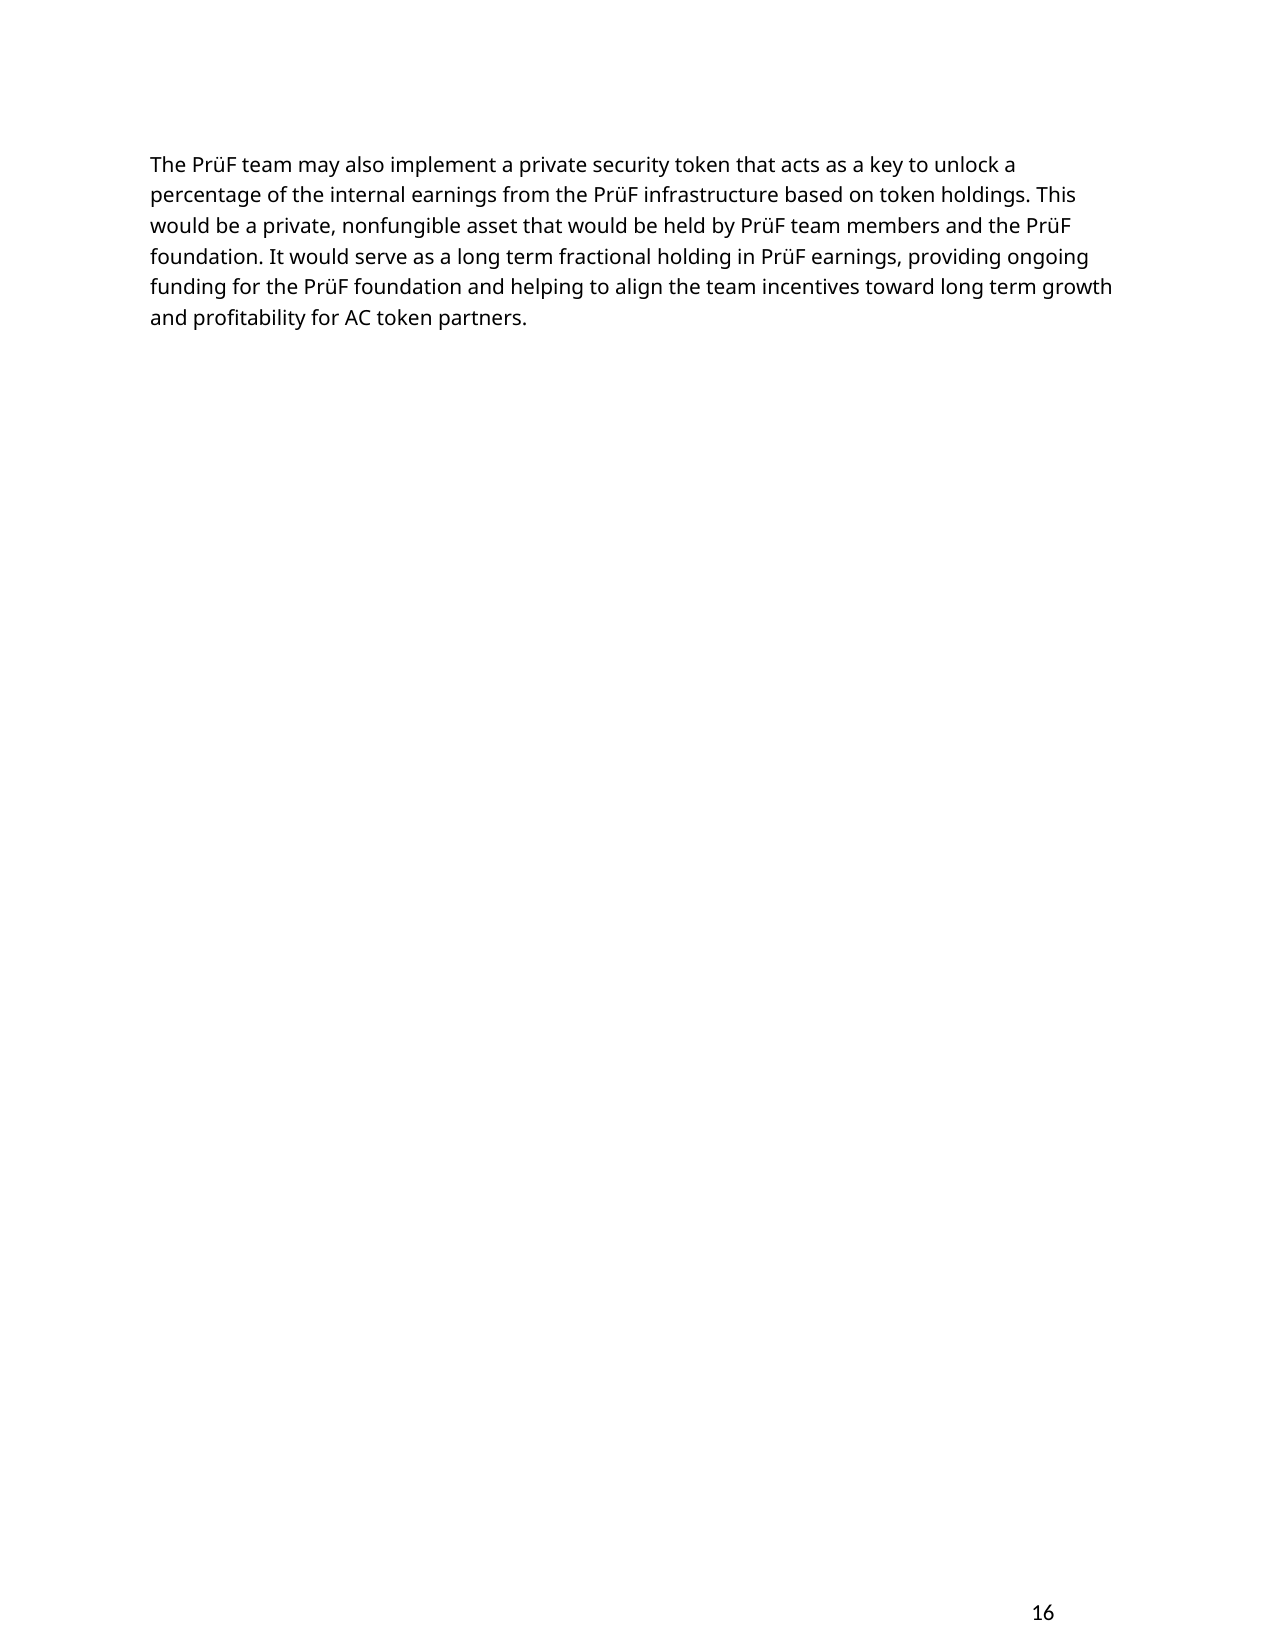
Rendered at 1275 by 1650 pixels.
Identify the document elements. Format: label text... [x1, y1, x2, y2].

text The PrüF team may also implement a private security token that acts as a key to unlock a percentage of the internal earnings from the PrüF infrastructure based on token holdings. This would be a private, nonfungible asset that would be held by PrüF team members and the PrüF foundation. It would serve as a long term fractional holding in PrüF earnings, providing ongoing funding for the PrüF foundation and helping to align the team incentives toward long term growth and profitability for AC token partners. [150, 150, 1125, 332]
